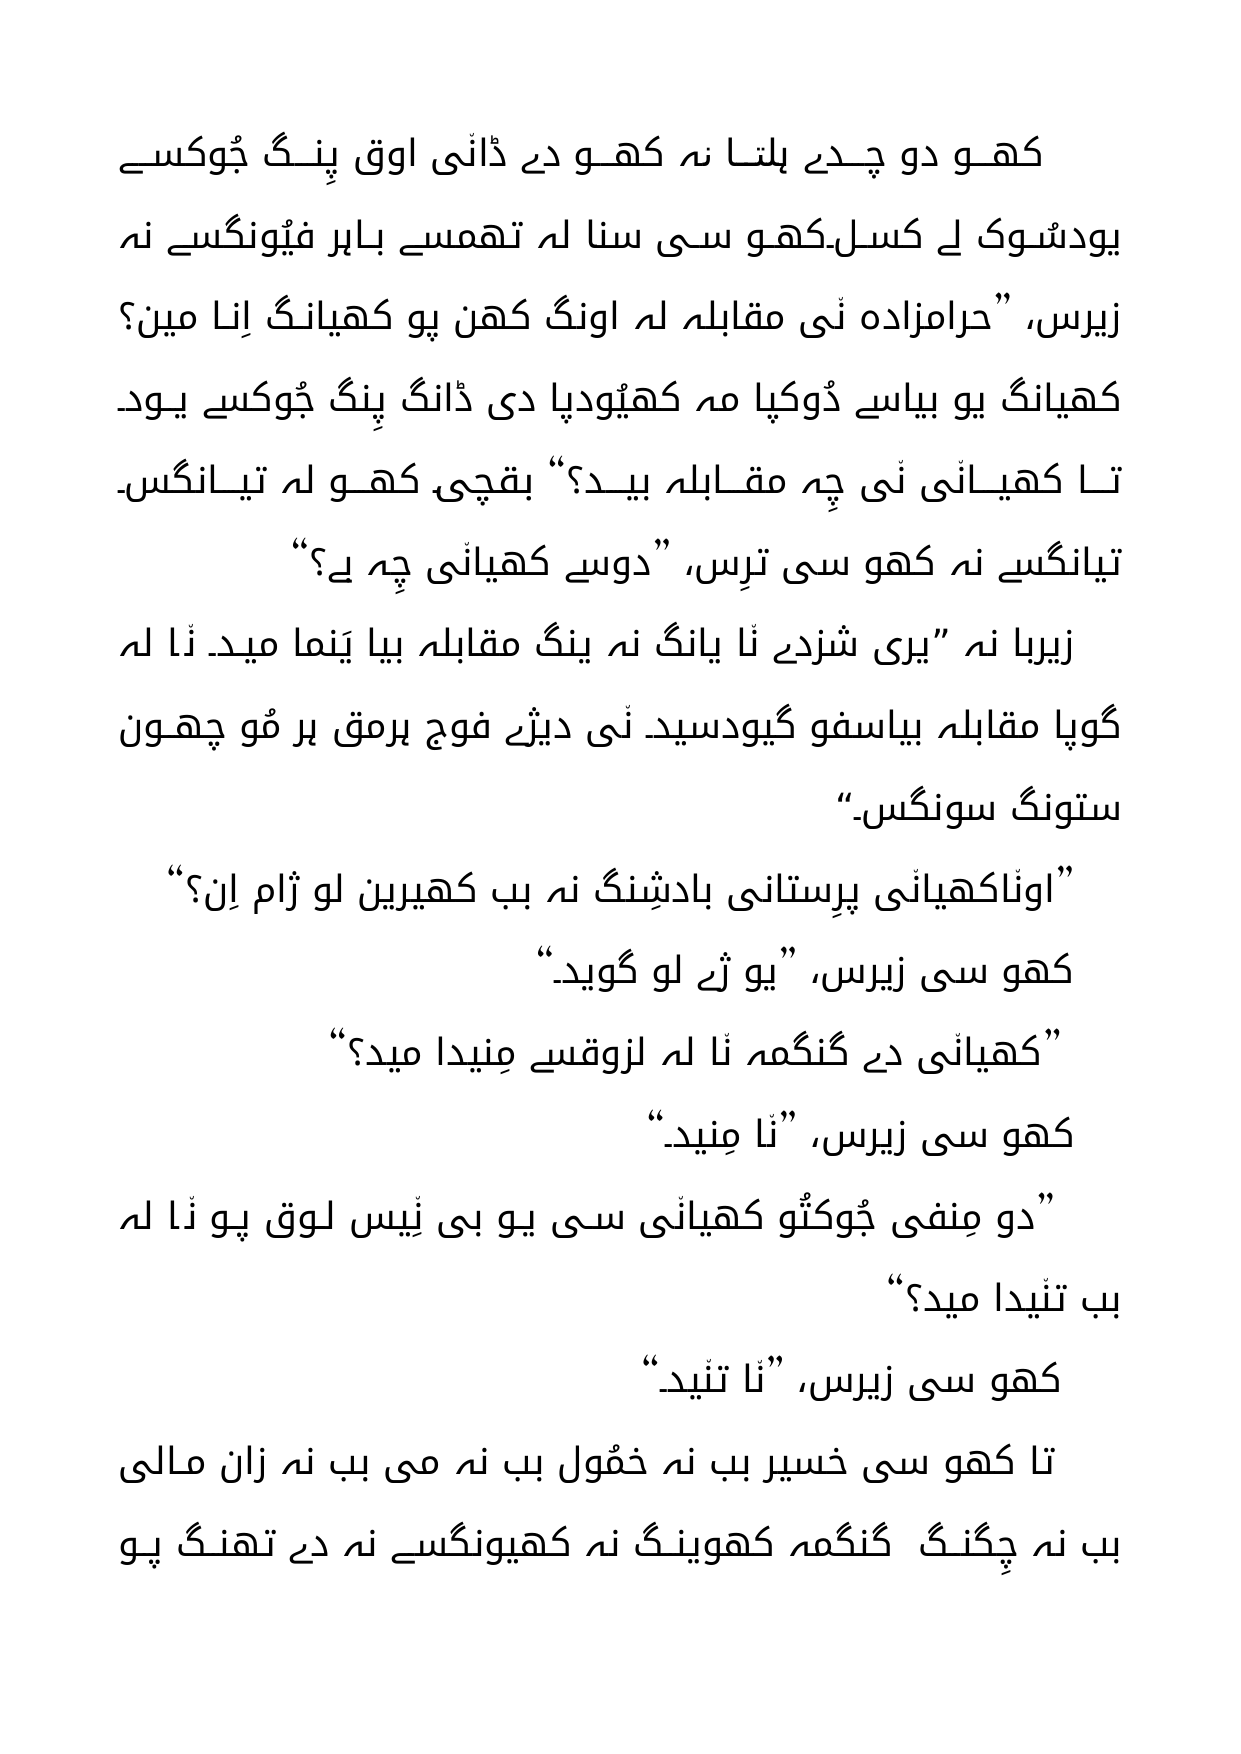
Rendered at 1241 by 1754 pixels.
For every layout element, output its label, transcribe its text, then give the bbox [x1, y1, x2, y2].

text کھو دو چدے ہلتا نہ کھو دے ڈان٘ی اوق پِنگ جُوکسے یودسُوک لے کسل۔کھو سی سنا لہ تھمسے باہر فیُونگسے نہ زیرس، ”حرامزادہ ن٘ی مقابلہ لہ اونگ کھن پو کھیانگ اِنا مین؟ کھیانگ یو بیاسے دُوکپا مہ کھیُودپا دی ڈانگ پِنگ جُوکسے یود۔ تا کھیان٘ی ن٘ی چِہ مقابلہ بید؟“ بقچی کھو لہ تیانگس۔ تیانگسے نہ کھو سی ترِس، ”دوسے کھیان٘ی چِہ بے؟“ [118, 118, 1122, 598]
text ”اون٘اکھیان٘ی پرِستانی بادشِنگ نہ بب کھیرین لو ژام اِن؟“ [118, 854, 1122, 925]
text زیربا نہ ”یری شزدے ن٘ا یانگ نہ ینگ مقابلہ بیا یَنما مید۔ ن٘ا لہ گوپا مقابلہ بیاسفو گیودسید۔ ن٘ی دیژے فوج ہرمق ہر مُو چھون ستونگ سونگس۔“ [118, 609, 1122, 843]
text کھو سی زیرس، ”ن٘ا مِنید۔“ [118, 1099, 1122, 1171]
text تا کھو سی خسیر بب نہ خمُول بب نہ می بب نہ زان مالی بب نہ چِگنگ گنگمہ کھوینگ نہ کھیونگسے نہ دے تھنگ پو [118, 1426, 1122, 1579]
text ”کھیان٘ی دے گنگمہ ن٘ا لہ لزوقسے مِنیدا مید؟“ [118, 1018, 1122, 1089]
text کھو سی زیرس، ”یو ژے لو گوید۔“ [118, 936, 1122, 1007]
text ”دو مِنفی جُوکتُو کھیان٘ی سی یو بی نِ٘یس لوق پو ن٘ا لہ بب تن٘یدا مید؟“ [118, 1181, 1122, 1334]
text کھو سی زیرس، ”ن٘ا تن٘ید۔“ [118, 1345, 1122, 1416]
